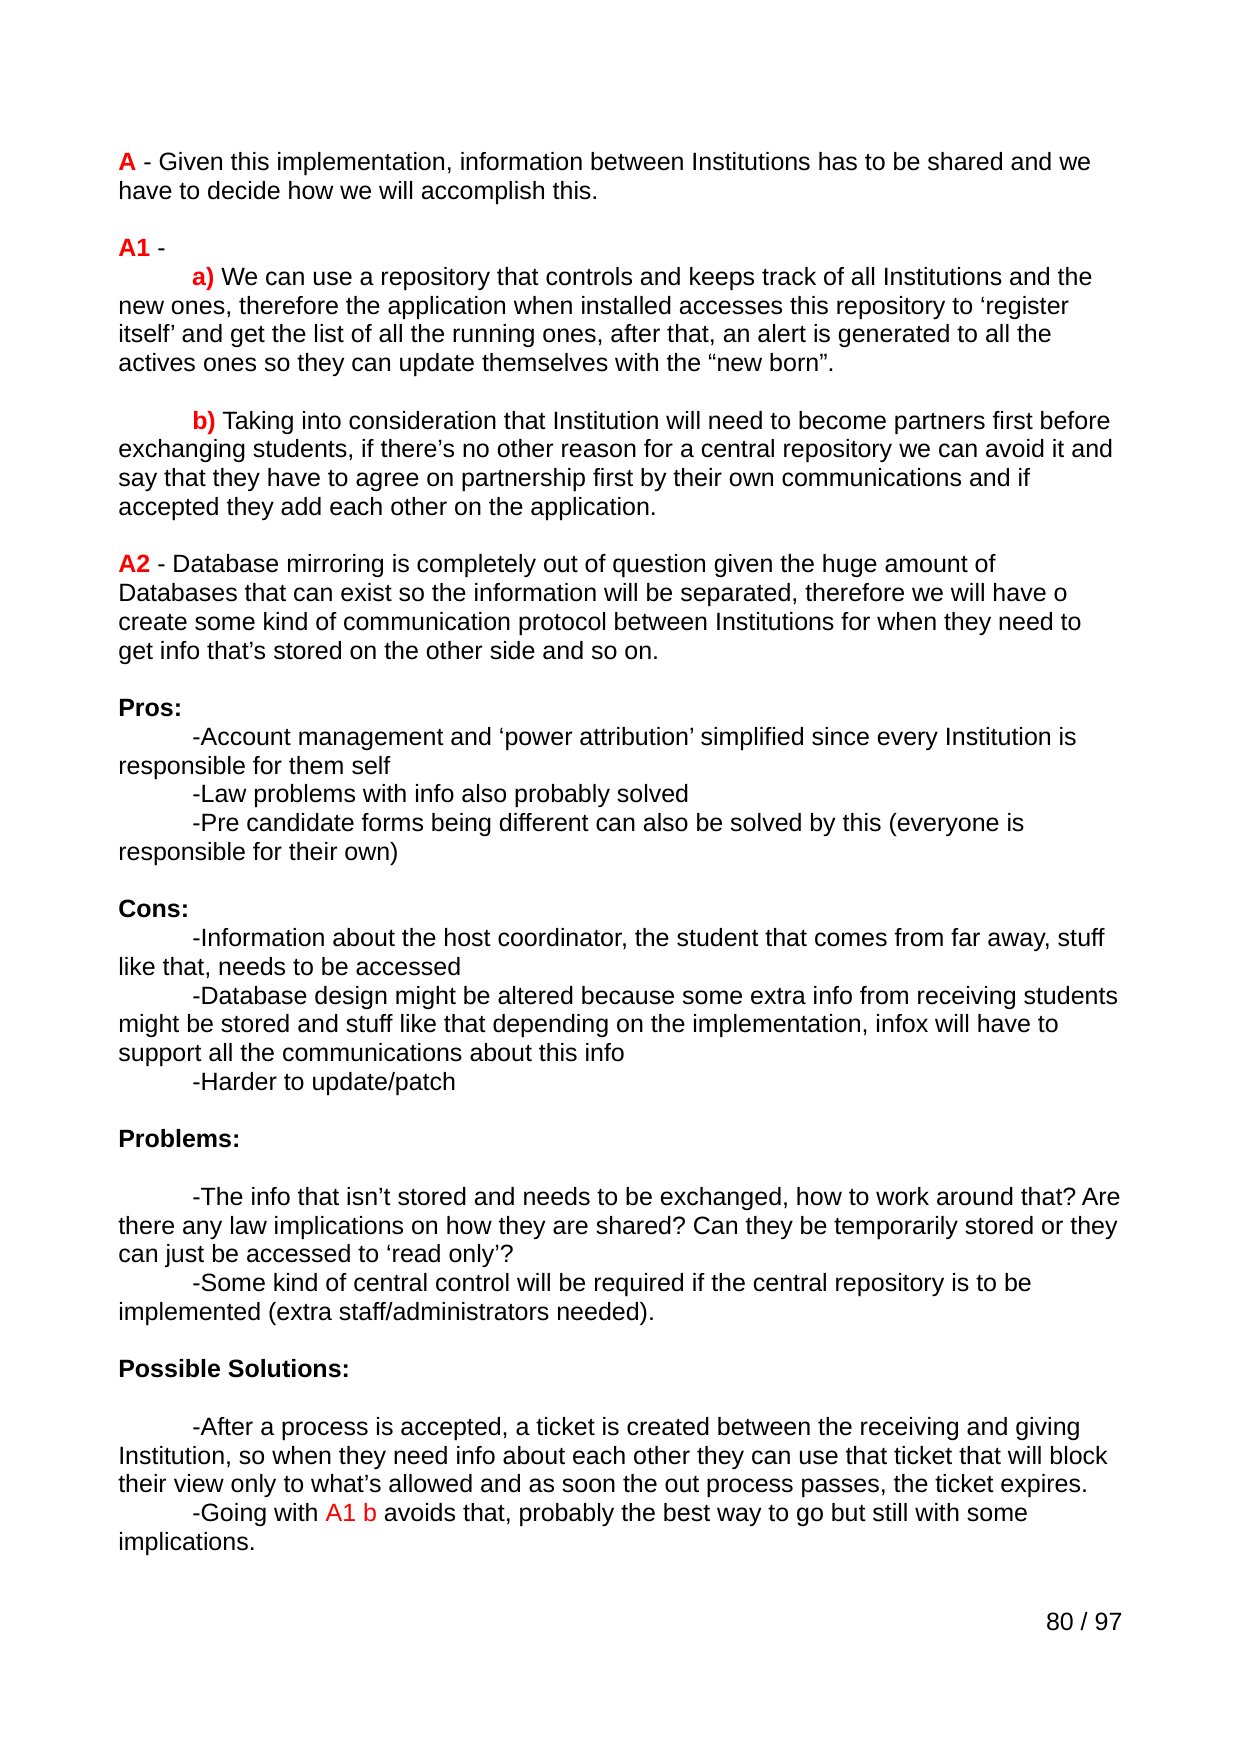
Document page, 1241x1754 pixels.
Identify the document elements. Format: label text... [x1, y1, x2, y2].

text -Law problems with info also probably solved [118, 779, 1122, 808]
text A - Given this implementation, information between Institutions has to be shared and we have to decide how we will accomplish this. [118, 147, 1122, 204]
text -Pre candidate forms being different can also be solved by this (everyone is responsible for their own) [118, 808, 1122, 866]
text -The info that isn’t stored and needs to be exchanged, how to work around that? Are there any law implications on how they are shared? Can they be temporarily stored or they can just be accessed to ‘read only’? [118, 1182, 1122, 1268]
text a) We can use a repository that controls and keeps track of all Institutions and the new ones, therefore the application when installed accesses this repository to ‘register itself’ and get the list of all the running ones, after that, an alert is generated to all the actives ones so they can update themselves with the “new born”. [118, 262, 1122, 377]
text -Some kind of central control will be required if the central repository is to be implemented (extra staff/administrators needed). [118, 1268, 1122, 1326]
text -Information about the host coordinator, the student that comes from far away, stuff like that, needs to be accessed [118, 923, 1122, 981]
text A2 - Database mirroring is completely out of question given the huge amount of Databases that can exist so the information will be separated, therefore we will have o create some kind of communication protocol between Institutions for when they need to get info that’s stored on the other side and so on. [118, 549, 1122, 664]
text -After a process is accepted, a ticket is created between the receiving and giving Institution, so when they need info about each other they can use that ticket that will block their view only to what’s allowed and as soon the out process passes, the ticket expires. [118, 1412, 1122, 1498]
text Problems: [118, 1124, 1122, 1153]
text Possible Solutions: [118, 1354, 1122, 1383]
text -Harder to update/patch [118, 1067, 1122, 1096]
text b) Taking into consideration that Institution will need to become partners first before exchanging students, if there’s no other reason for a central repository we can avoid it and say that they have to agree on partnership first by their own communications and if accepted they add each other on the application. [118, 406, 1122, 521]
text -Account management and ‘power attribution’ simplified since every Institution is responsible for them self [118, 722, 1122, 779]
text -Database design might be altered because some extra info from receiving students might be stored and stuff like that depending on the implementation, infox will have to support all the communications about this info [118, 981, 1122, 1067]
text A1 - [118, 233, 1122, 262]
text Cons: [118, 894, 1122, 923]
text -Going with A1 b avoids that, probably the best way to go but still with some implications. [118, 1498, 1122, 1556]
text Pros: [118, 693, 1122, 722]
